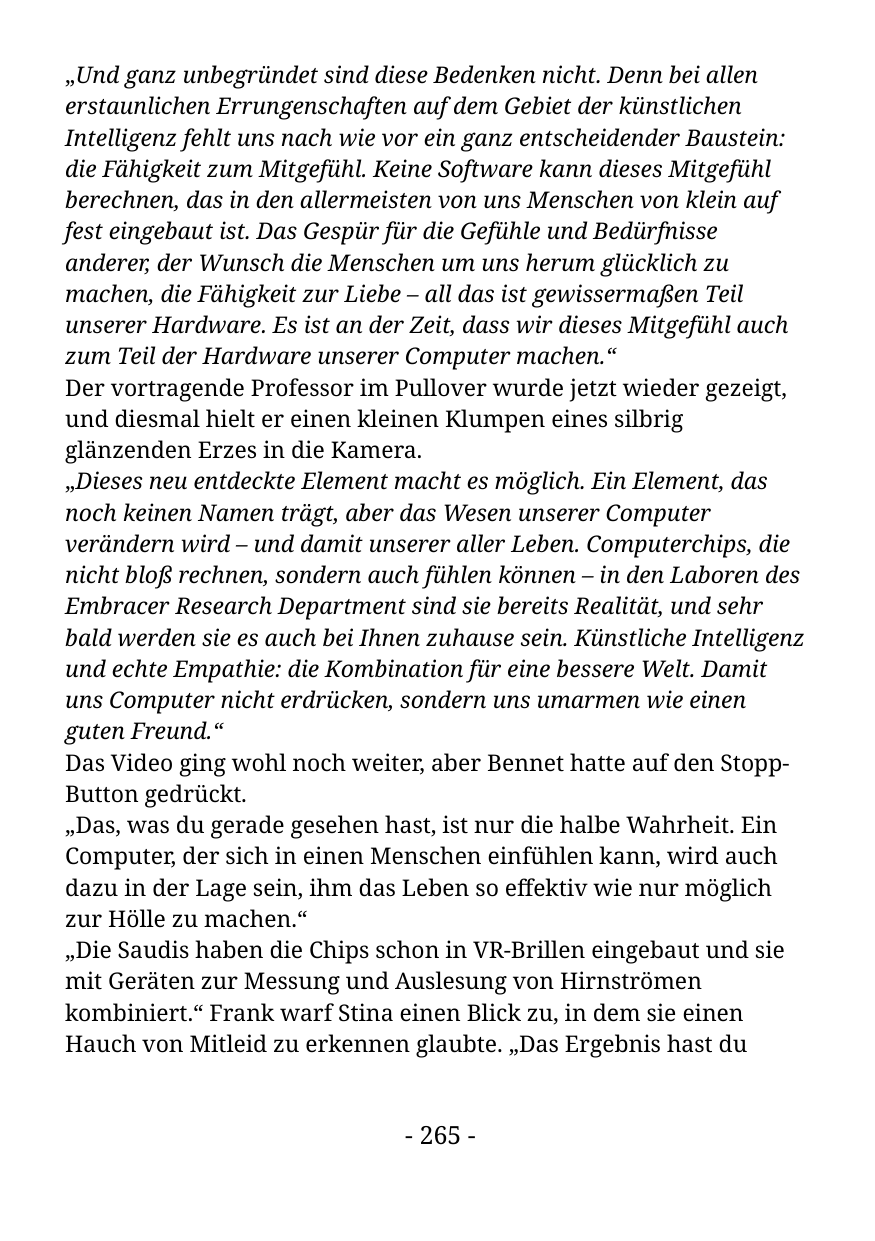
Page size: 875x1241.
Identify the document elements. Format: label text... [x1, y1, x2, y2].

text „Und ganz unbegründet sind diese Bedenken nicht. Denn bei allen erstaunlichen Errungenschaften auf dem Gebiet der künstlichen Intelligenz fehlt uns nach wie vor ein ganz entscheidender Baustein: die Fähigkeit zum Mitgefühl. Keine Software kann dieses Mitgefühl berechnen, das in den allermeisten von uns Menschen von klein auf fest eingebaut ist. Das Gespür für die Gefühle und Bedürfnisse anderer, der Wunsch die Menschen um uns herum glücklich zu machen, die Fähigkeit zur Liebe – all das ist gewissermaßen Teil unserer Hardware. Es ist an der Zeit, dass wir dieses Mitgefühl auch zum Teil der Hardware unserer Computer machen.“ Der vortragende Professor im Pullover wurde jetzt wieder gezeigt, und diesmal hielt er einen kleinen Klumpen eines silbrig glänzenden Erzes in die Kamera. „Dieses neu entdeckte Element macht es möglich. Ein Element, das noch keinen Namen trägt, aber das Wesen unserer Computer verändern wird – und damit unserer aller Leben. Computerchips, die nicht bloß rechnen, sondern auch fühlen können – in den Laboren des Embracer Research Department sind sie bereits Realität, und sehr bald werden sie es auch bei Ihnen zuhause sein. Künstliche Intelligenz und echte Empathie: die Kombination für eine bessere Welt. Damit uns Computer nicht erdrücken, sondern uns umarmen wie einen guten Freund.“ Das Video ging wohl noch weiter, aber Bennet hatte auf den Stopp-Button gedrückt. „Das, was du gerade gesehen hast, ist nur die halbe Wahrheit. Ein Computer, der sich in einen Menschen einfühlen kann, wird auch dazu in der Lage sein, ihm das Leben so effektiv wie nur möglich zur Hölle zu machen.“ „Die Saudis haben die Chips schon in VR-Brillen eingebaut und sie mit Geräten zur Messung und Auslesung von Hirnströmen kombiniert.“ Frank warf Stina einen Blick zu, in dem sie einen Hauch von Mitleid zu erkennen glaubte. „Das Ergebnis hast du [65, 59, 809, 1059]
